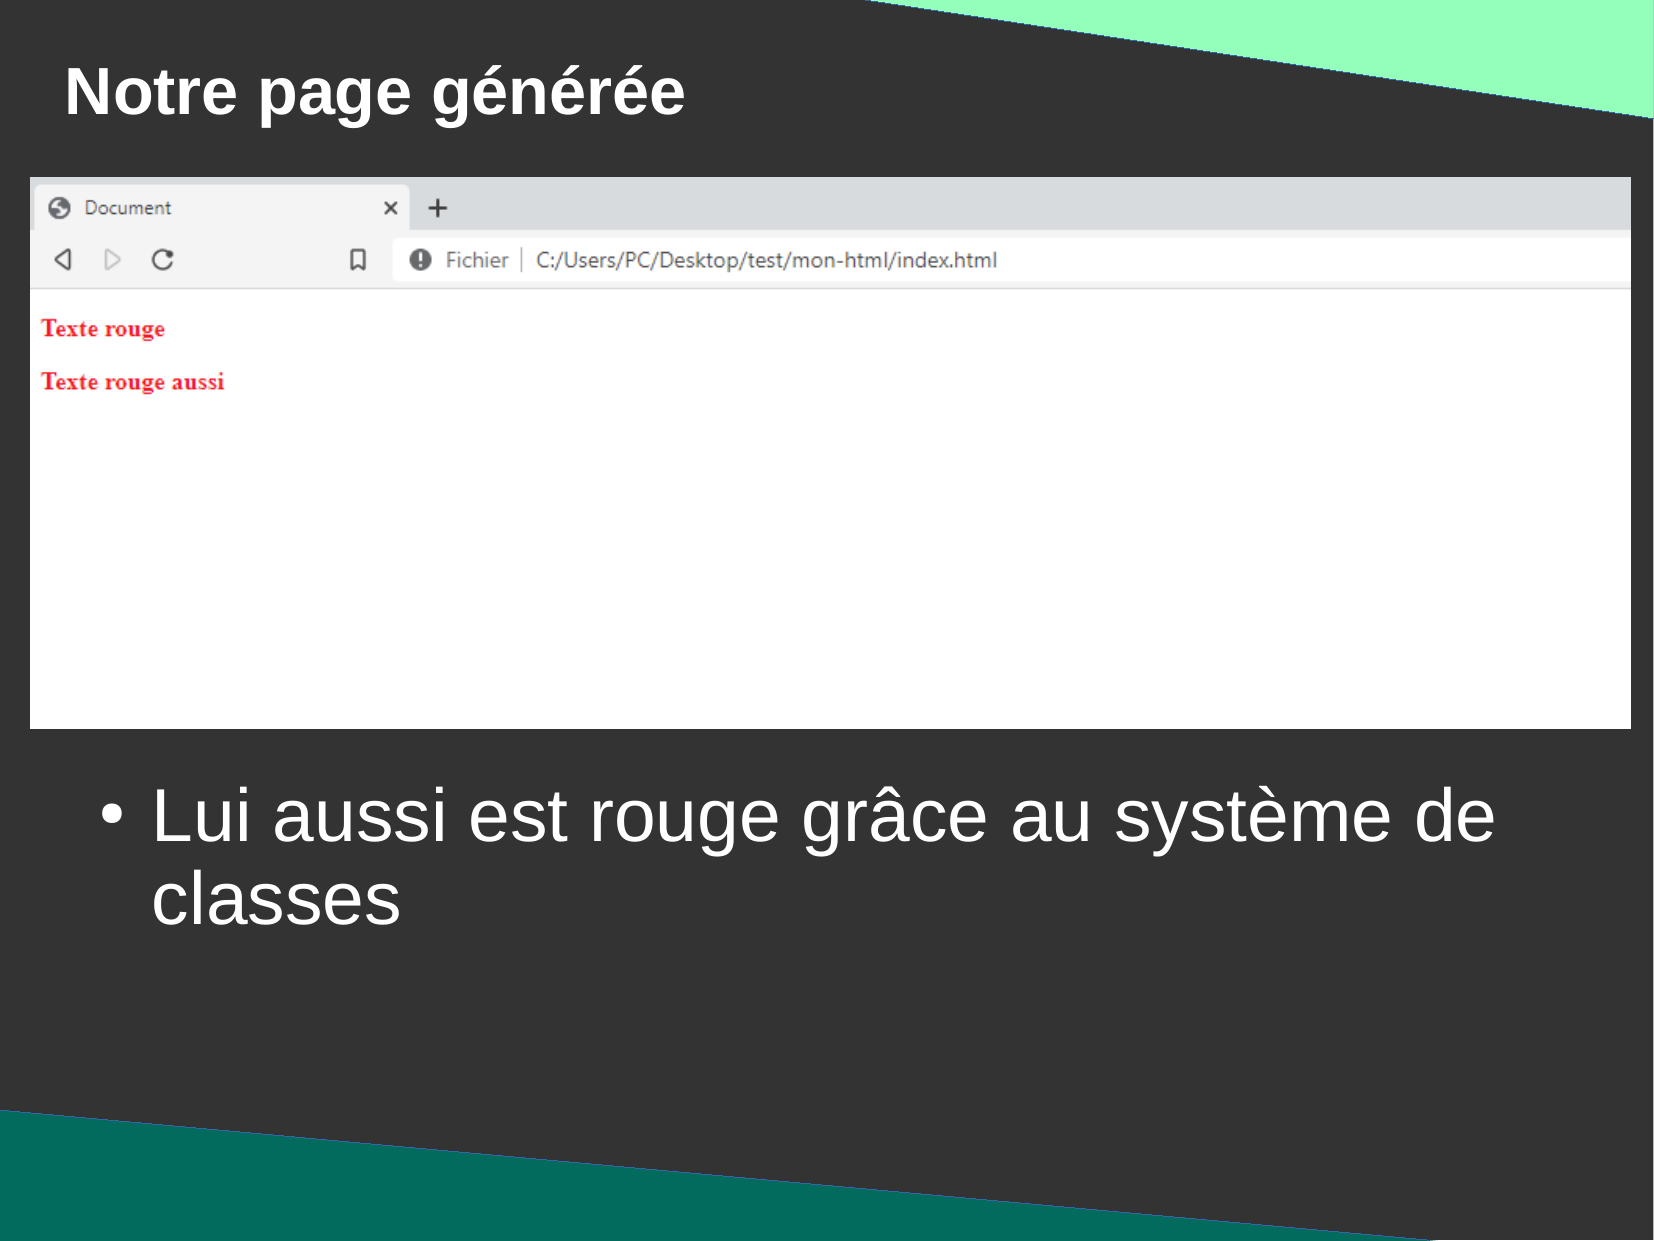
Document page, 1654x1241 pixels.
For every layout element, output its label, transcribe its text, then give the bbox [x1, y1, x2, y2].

title Notre page générée [64, 54, 1553, 157]
text_box [865, 0, 1654, 119]
list Lui aussi est rouge grâce au système de classes [80, 773, 1605, 945]
picture [30, 177, 1631, 729]
